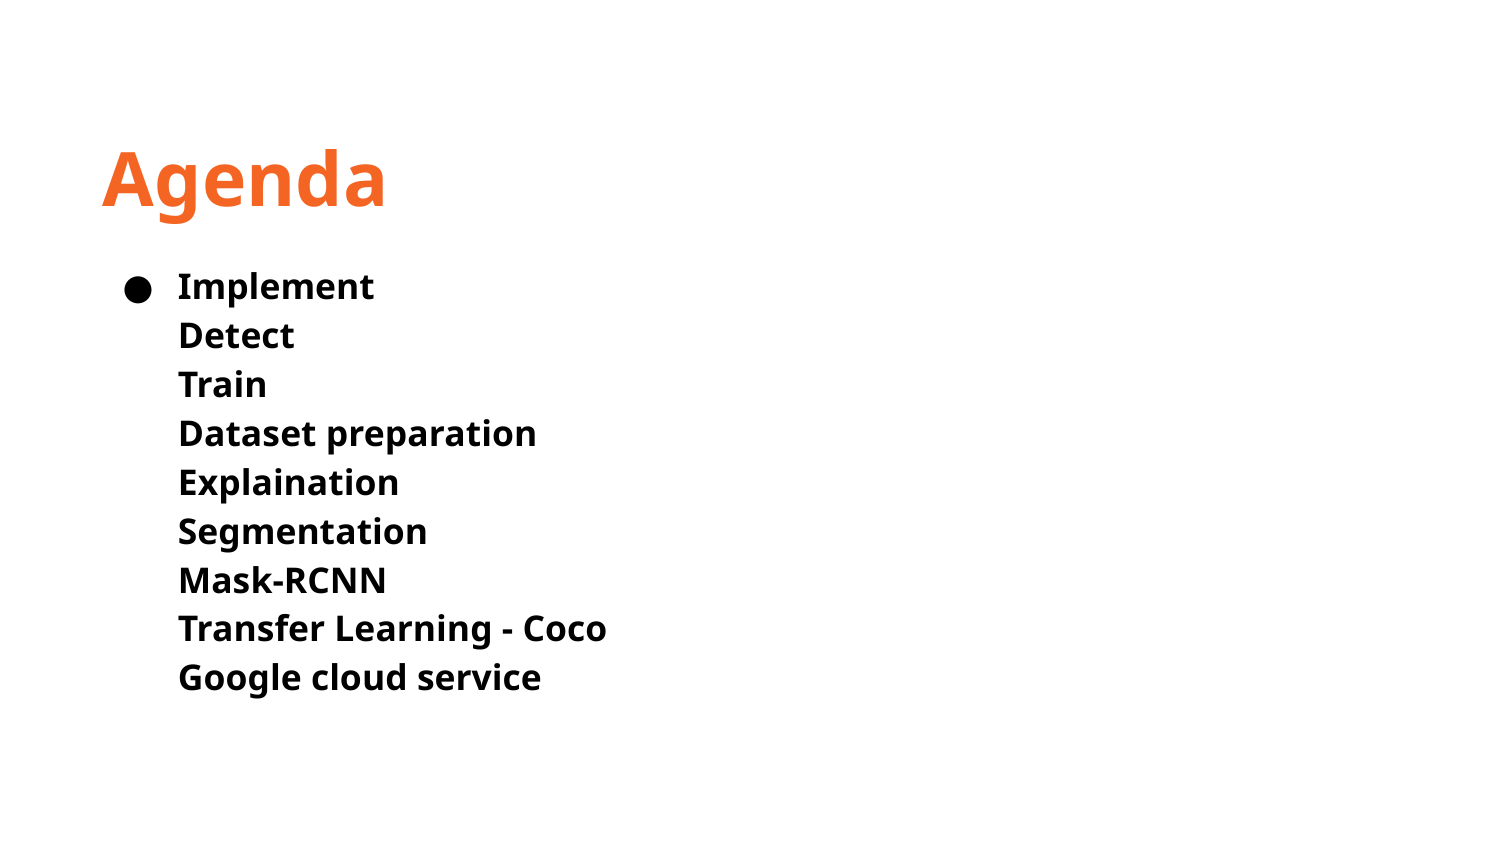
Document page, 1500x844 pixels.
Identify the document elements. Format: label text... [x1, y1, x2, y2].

title Agenda [87, 116, 941, 242]
title Implement Detect Train Dataset preparation Explaination Segmentation Mask-RCNN Transfer Learning - Coco Google cloud service [87, 242, 941, 746]
